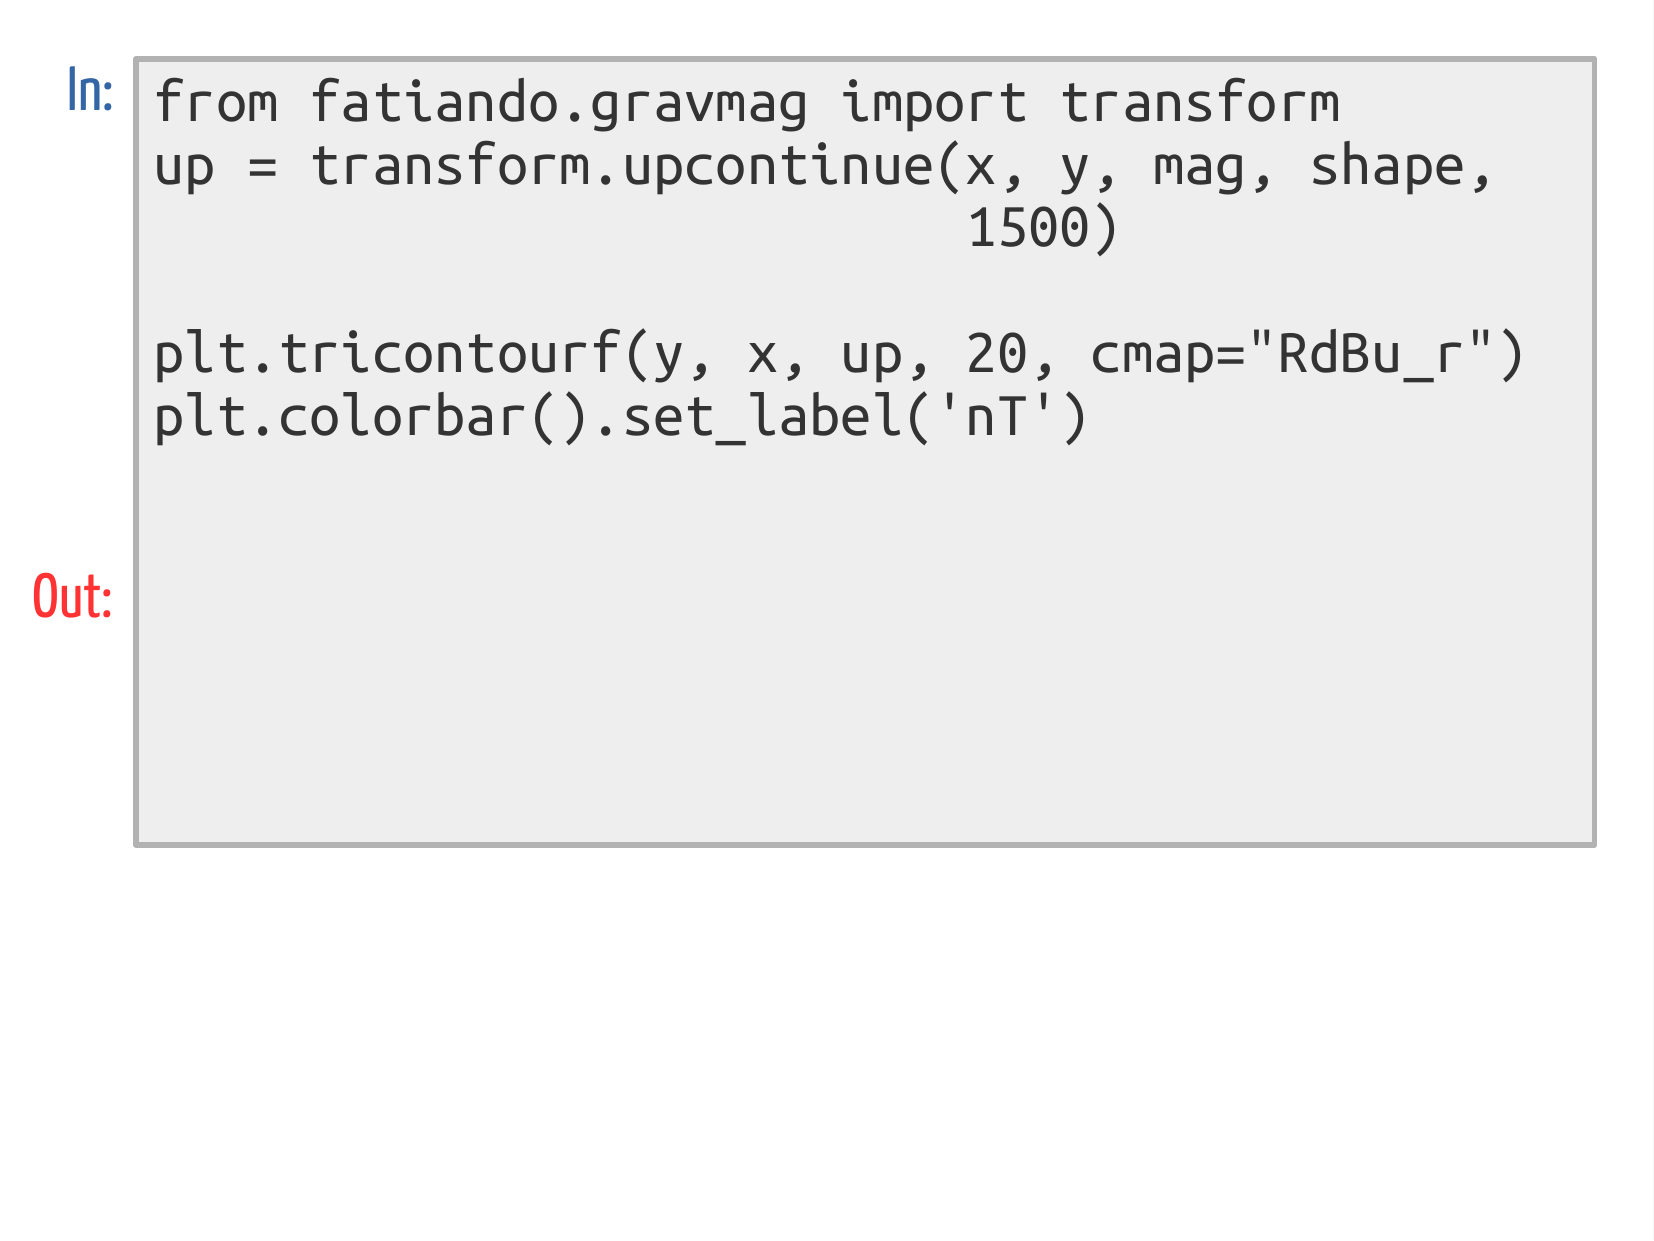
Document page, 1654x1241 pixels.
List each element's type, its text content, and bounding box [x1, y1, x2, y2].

text_box from fatiando.gravmag import transform up = transform.upcontinue(x, y, mag, shape, 1500) plt.tricontourf(y, x, up, 20, cmap="RdBu_r") plt.colorbar().set_label('nT') [135, 59, 1595, 532]
picture [127, 569, 1028, 1170]
title In: [23, 8, 178, 163]
title Out: [0, 516, 184, 670]
text_box [0, 0, 1654, 1241]
